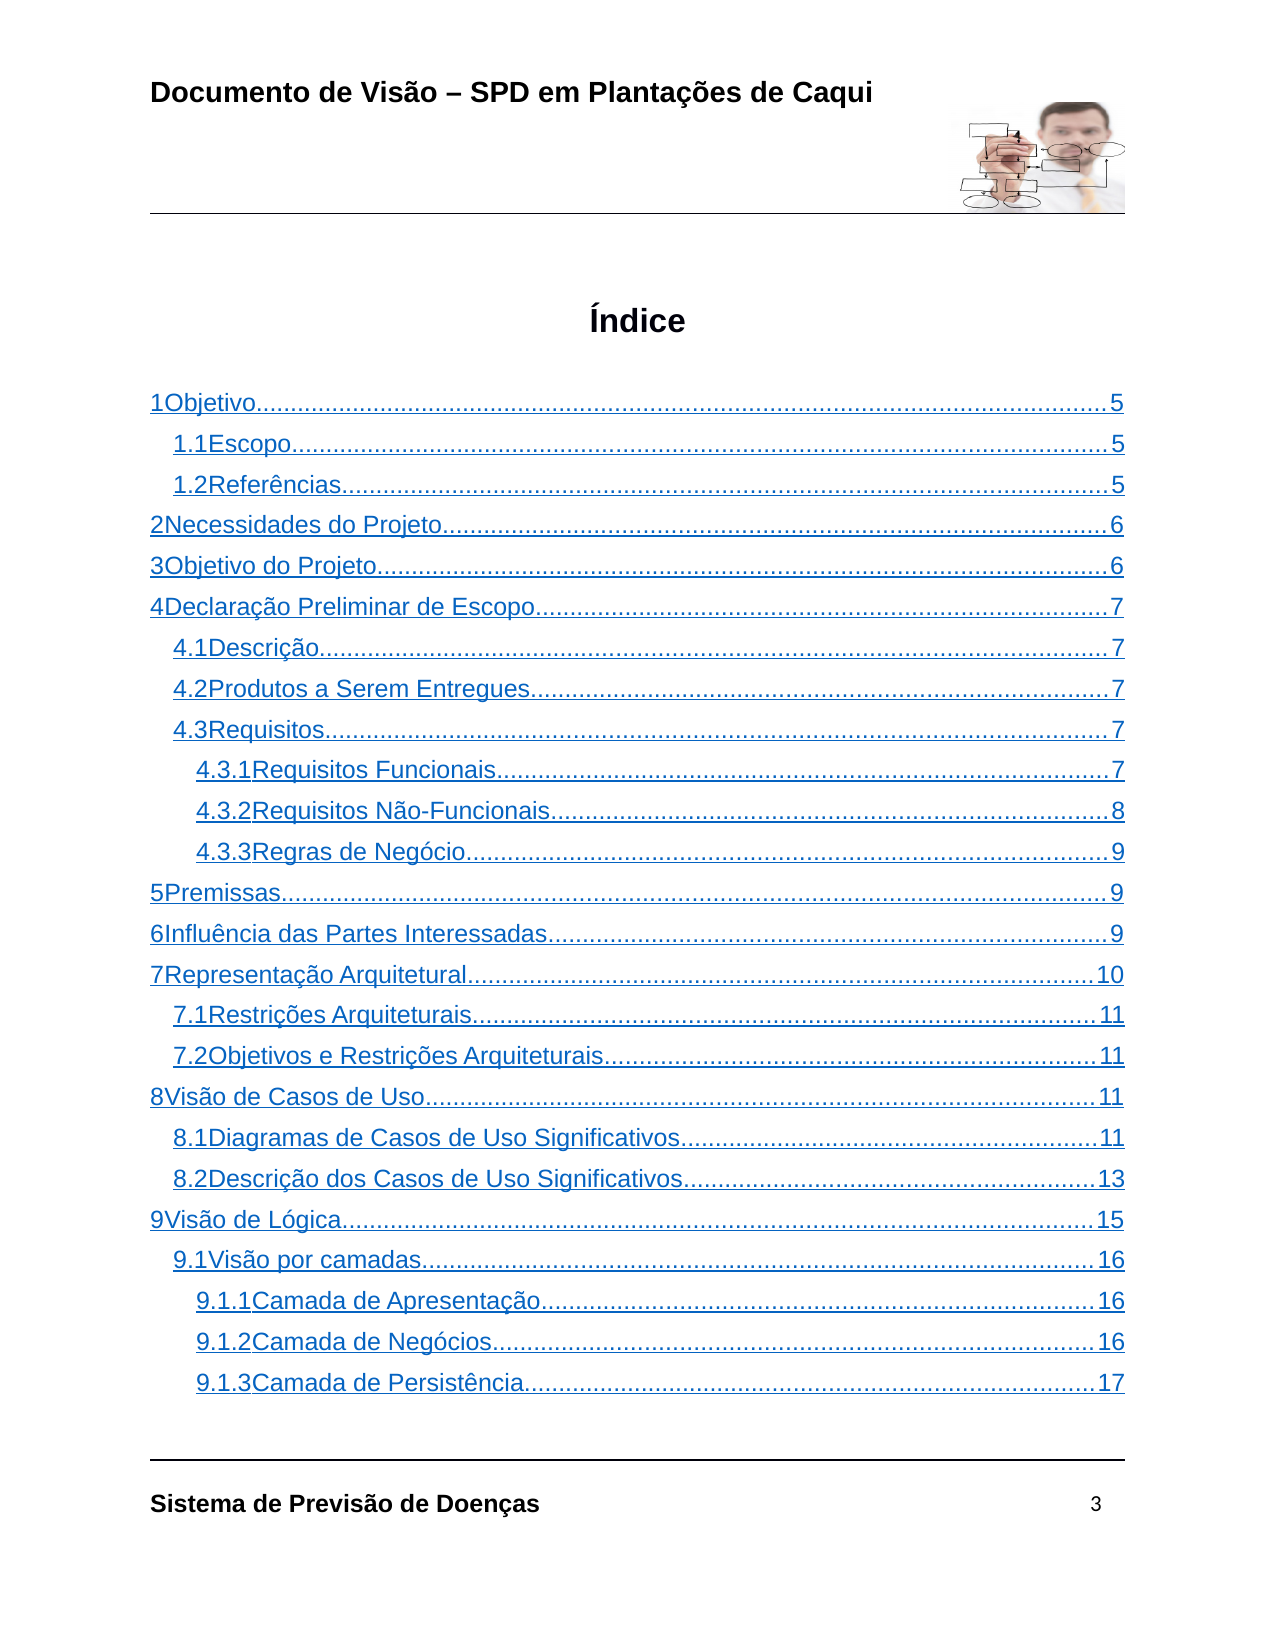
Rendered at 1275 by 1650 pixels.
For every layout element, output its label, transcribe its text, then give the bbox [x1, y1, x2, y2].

text 4.2 Produtos a Serem Entregues 7 [173, 674, 1125, 699]
text 9.1.3 Camada de Persistência 17 [196, 1368, 1125, 1393]
text 5 Premissas 9 [150, 878, 1125, 907]
text 7 Representação Arquitetural 10 [150, 959, 1125, 988]
text 4 Declaração Preliminar de Escopo 7 [150, 592, 1125, 621]
text 4.3.3 Regras de Negócio 9 [196, 837, 1125, 862]
text 4.1 Descrição 7 [173, 633, 1125, 658]
text 8.1 Diagramas de Casos de Uso Significativos 11 [173, 1123, 1125, 1148]
text 4.3.2 Requisitos Não-Funcionais 8 [196, 796, 1125, 821]
text 8.2 Descrição dos Casos de Uso Significativos 13 [173, 1164, 1125, 1189]
text 1 Objetivo 5 [150, 388, 1125, 417]
text 3 Objetivo do Projeto 6 [150, 551, 1125, 580]
text 2 Necessidades do Projeto 6 [150, 510, 1125, 539]
text 6 Influência das Partes Interessadas 9 [150, 919, 1125, 947]
text 8 Visão de Casos de Uso 11 [150, 1082, 1125, 1111]
subtitle Índice [150, 301, 1125, 339]
text 4.3.1 Requisitos Funcionais 7 [196, 755, 1125, 780]
text 4.3 Requisitos 7 [173, 714, 1125, 740]
text 1.2 Referências 5 [173, 469, 1125, 495]
text 9.1.1 Camada de Apresentação 16 [196, 1286, 1125, 1311]
text 9 Visão de Lógica 15 [150, 1204, 1125, 1233]
text 7.2 Objetivos e Restrições Arquiteturais 11 [173, 1041, 1125, 1066]
text 9.1.2 Camada de Negócios 16 [196, 1327, 1125, 1352]
text 9.1 Visão por camadas 16 [173, 1245, 1125, 1270]
text 7.1 Restrições Arquiteturais 11 [173, 1000, 1125, 1025]
text 1.1 Escopo 5 [173, 429, 1125, 454]
